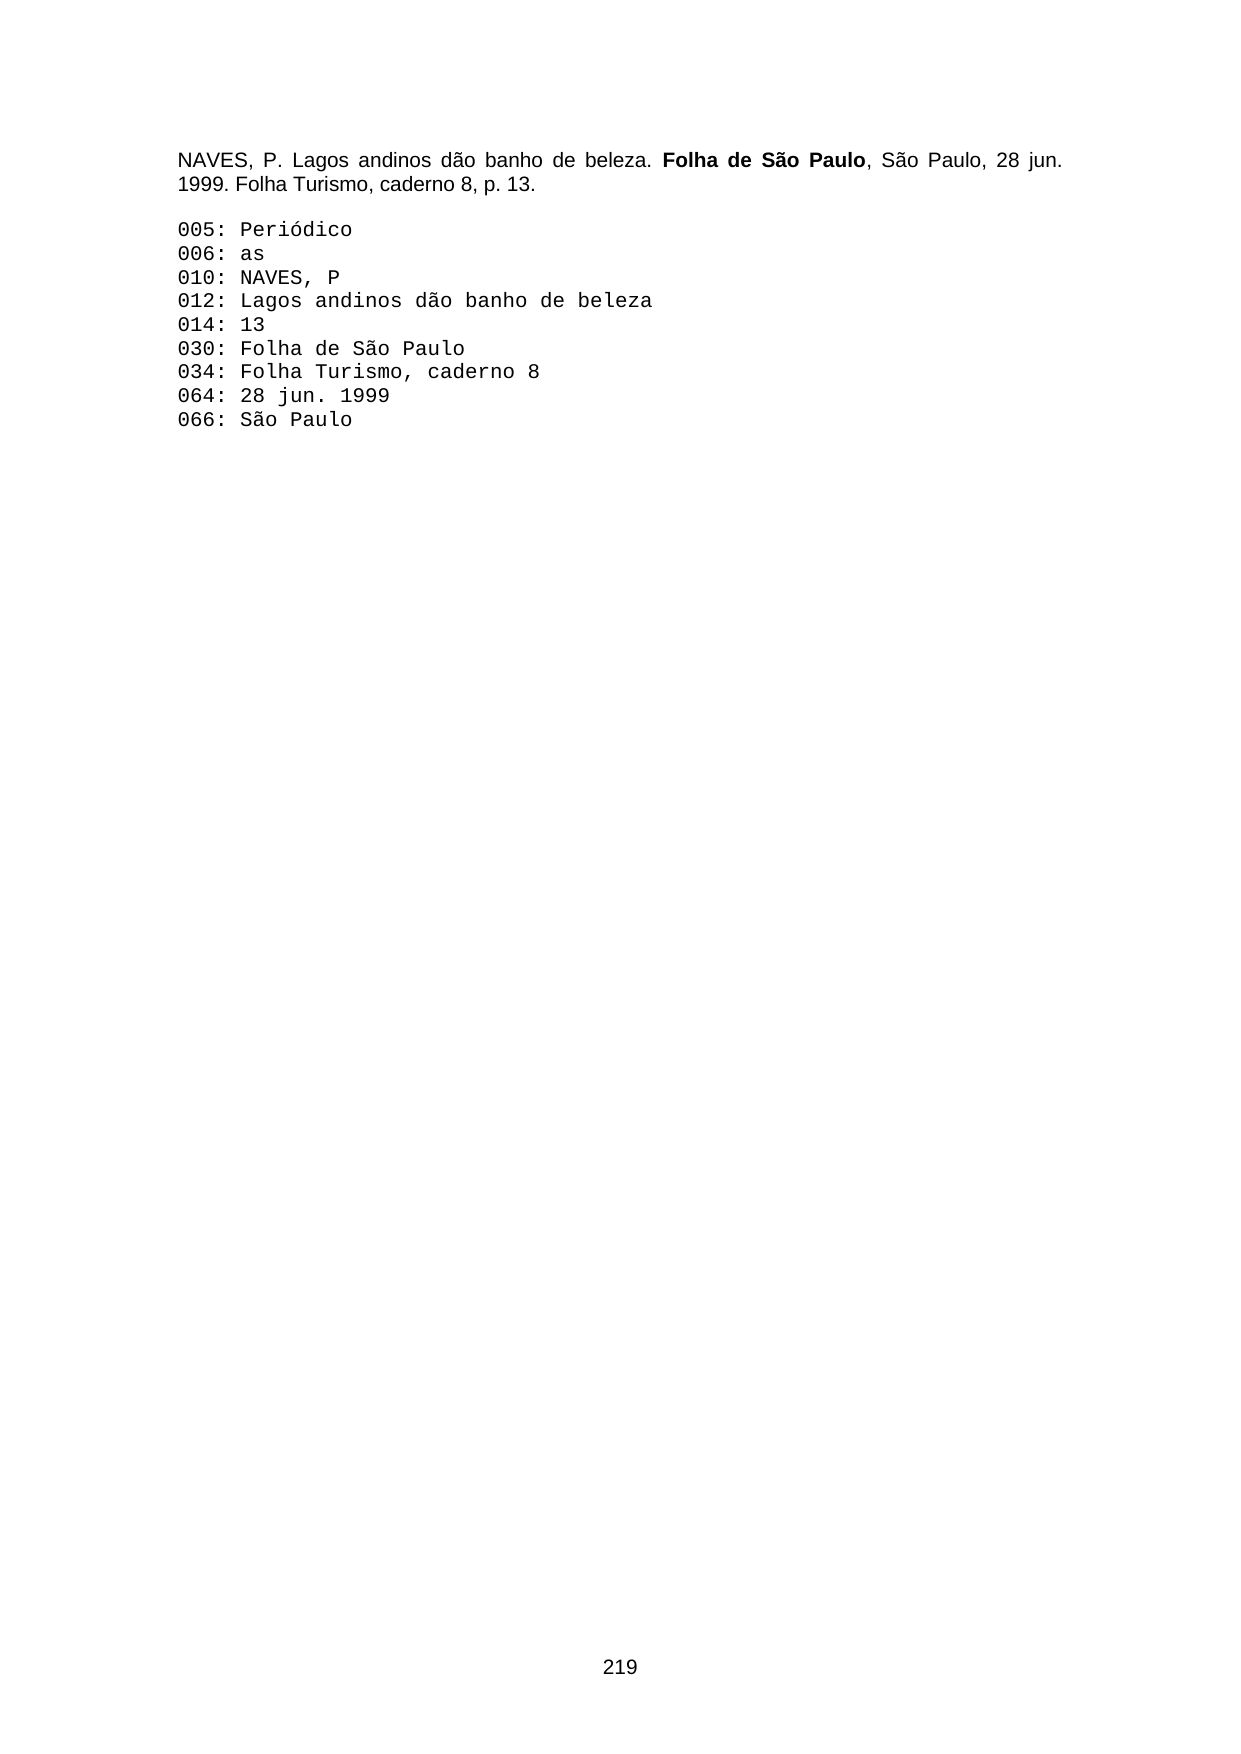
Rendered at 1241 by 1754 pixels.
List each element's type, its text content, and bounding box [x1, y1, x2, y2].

text 014: 13 [177, 314, 1063, 338]
text 005: Periódico [177, 219, 1063, 243]
text 006: as [177, 243, 1063, 267]
text 064: 28 jun. 1999 [177, 385, 1063, 409]
text 030: Folha de São Paulo [177, 338, 1063, 361]
text NAVES, P. Lagos andinos dão banho de beleza. Folha de São Paulo, São Paulo, 28 jun. 1999. Folha Turismo, caderno 8, p. 13. [177, 148, 1063, 196]
text 066: São Paulo [177, 409, 1063, 432]
text 034: Folha Turismo, caderno 8 [177, 361, 1063, 385]
text 012: Lagos andinos dão banho de beleza [177, 290, 1063, 314]
text 010: NAVES, P [177, 267, 1063, 290]
